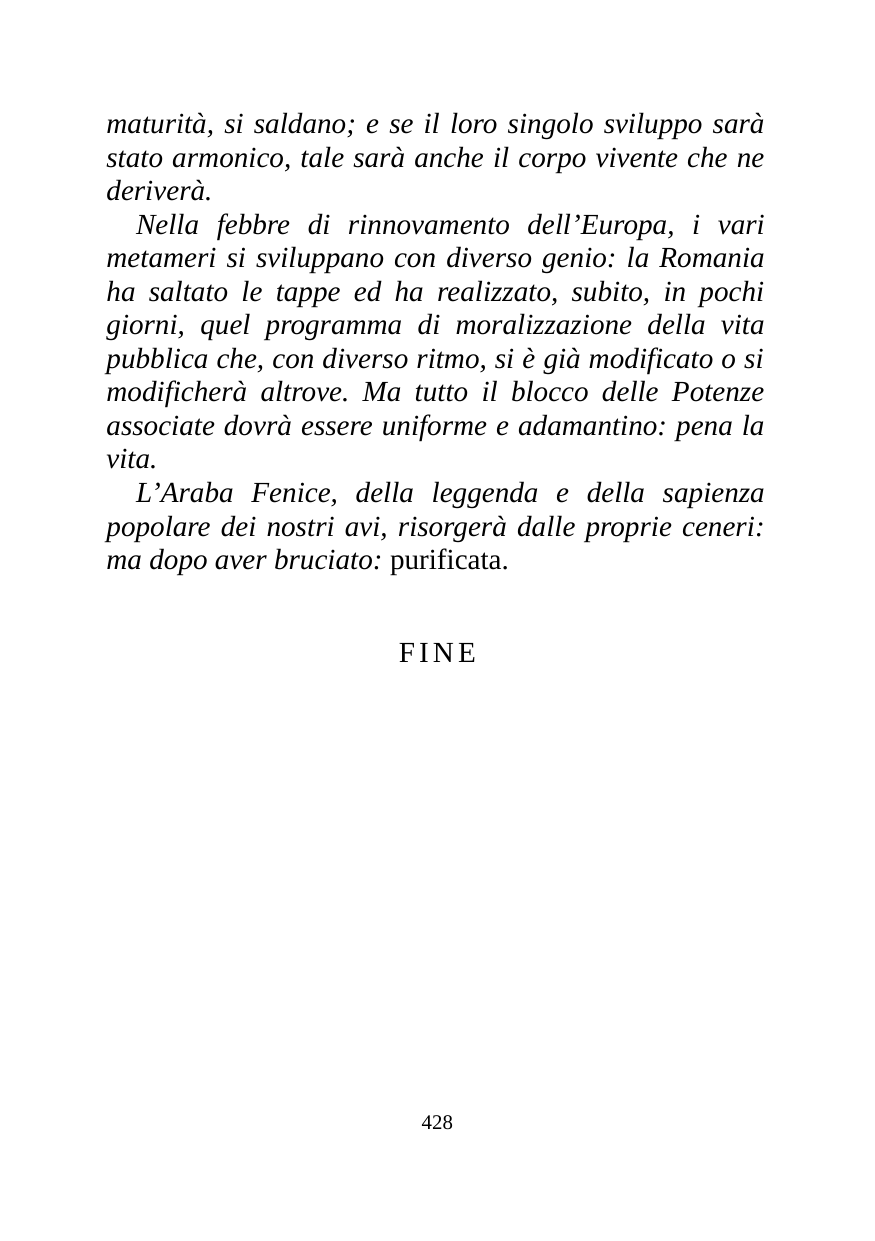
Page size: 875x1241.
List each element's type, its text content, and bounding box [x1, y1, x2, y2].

text Nella febbre di rinnovamento dell’Europa, i vari metameri si sviluppano con diverso genio: la Romania ha saltato le tappe ed ha realizzato, subito, in pochi giorni, quel programma di moralizzazione della vita pubblica che, con diverso ritmo, si è già modificato o si modificherà altrove. Ma tutto il blocco delle Potenze associate dovrà essere uniforme e adamantino: pena la vita. [106, 207, 768, 475]
text FINE [106, 635, 768, 668]
text L’Araba Fenice, della leggenda e della sapienza popolare dei nostri avi, risorgerà dalle proprie ceneri: ma dopo aver bruciato: purificata. [106, 475, 768, 576]
text maturità, si saldano; e se il loro singolo sviluppo sarà stato armonico, tale sarà anche il corpo vivente che ne deriverà. [106, 106, 768, 207]
